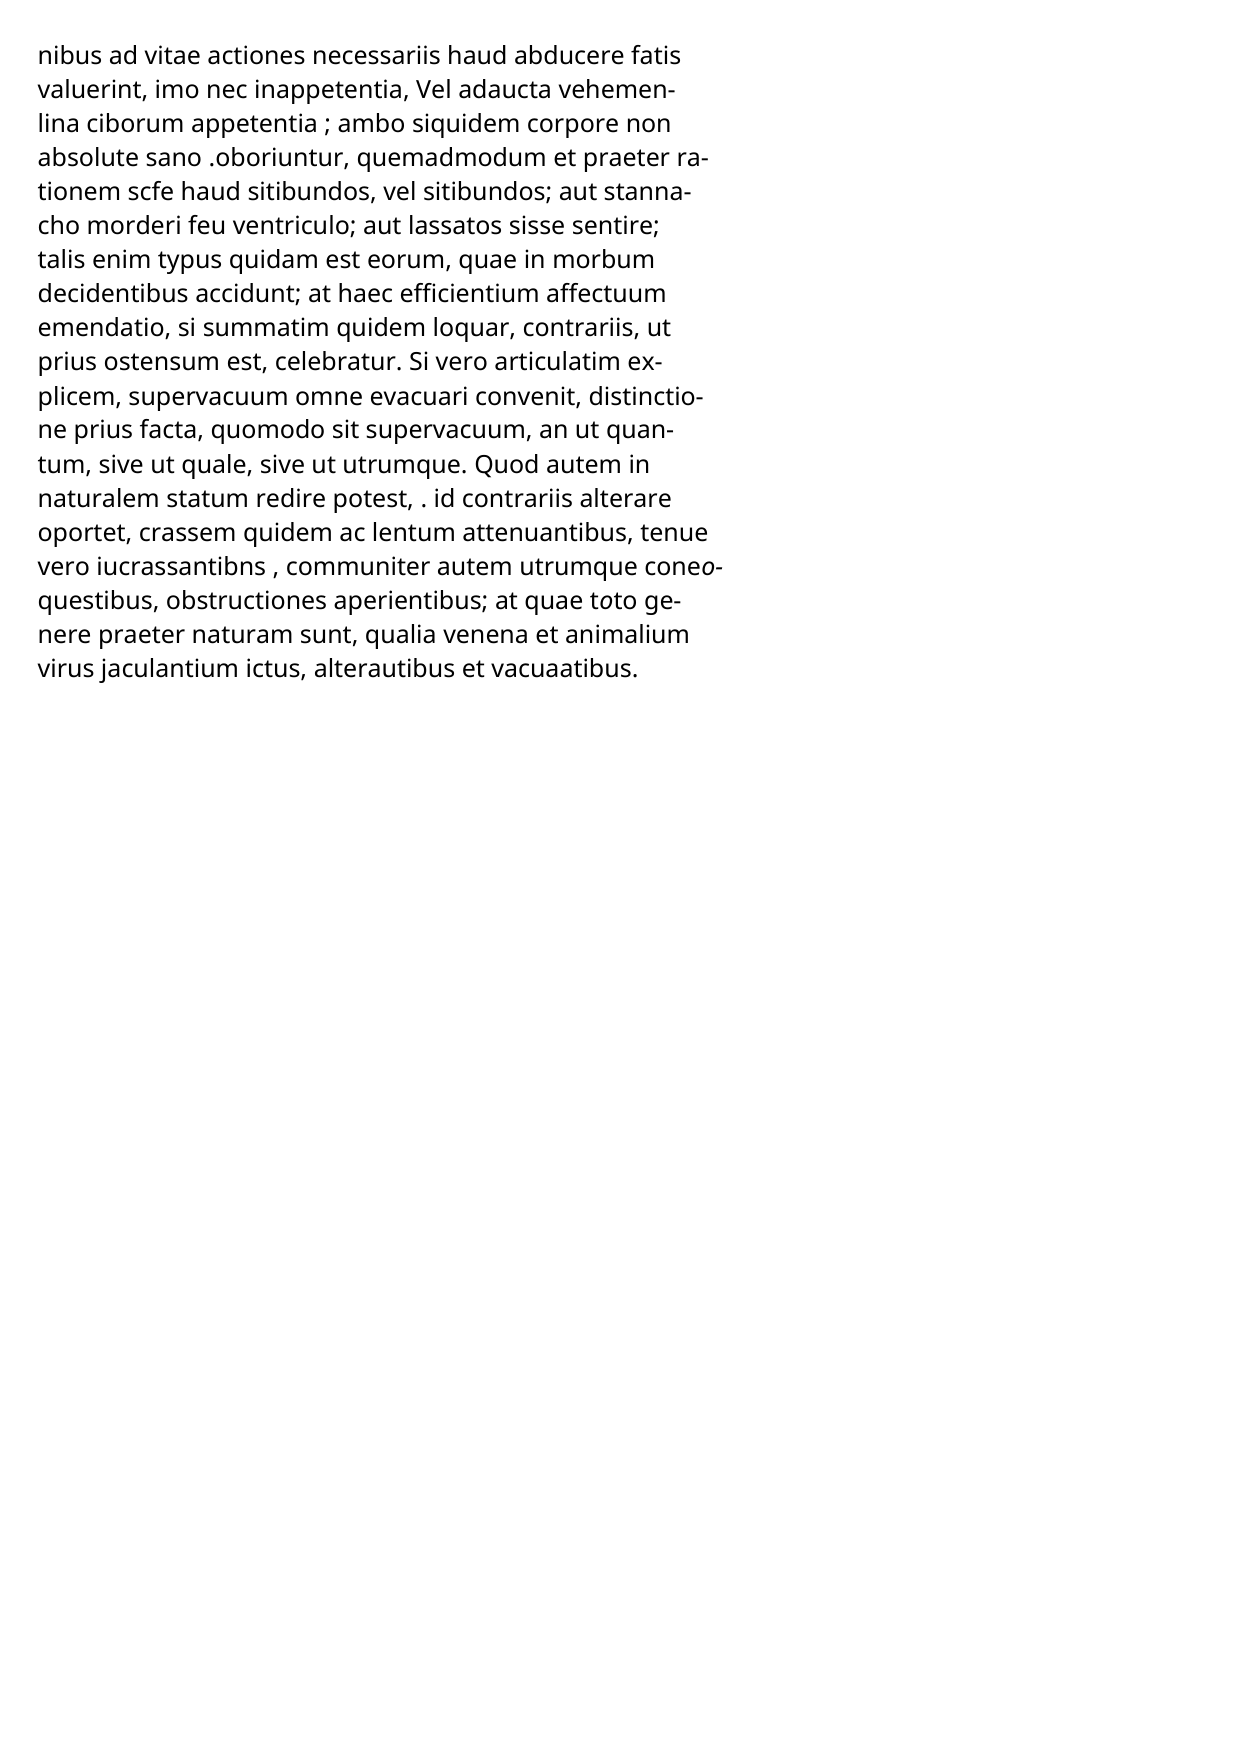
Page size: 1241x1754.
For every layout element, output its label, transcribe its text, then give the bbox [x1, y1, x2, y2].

text nibus ad vitae actiones necessariis haud abducere fatis valuerint, imo nec inappetentia, Vel adaucta vehemen- lina ciborum appetentia ; ambo siquidem corpore non absolute sano .oboriuntur, quemadmodum et praeter ra- tionem scfe haud sitibundos, vel sitibundos; aut stanna- cho morderi feu ventriculo; aut lassatos sisse sentire; talis enim typus quidam est eorum, quae in morbum decidentibus accidunt; at haec efficientium affectuum emendatio, si summatim quidem loquar, contrariis, ut prius ostensum est, celebratur. Si vero articulatim ex- plicem, supervacuum omne evacuari convenit, distinctio- ne prius facta, quomodo sit supervacuum, an ut quan- tum, sive ut quale, sive ut utrumque. Quod autem in naturalem statum redire potest, . id contrariis alterare oportet, crassem quidem ac lentum attenuantibus, tenue vero iucrassantibns , communiter autem utrumque coneo- questibus, obstructiones aperientibus; at quae toto ge- nere praeter naturam sunt, qualia venena et animalium virus jaculantium ictus, alterautibus et vacuaatibus. [37, 37, 1203, 685]
